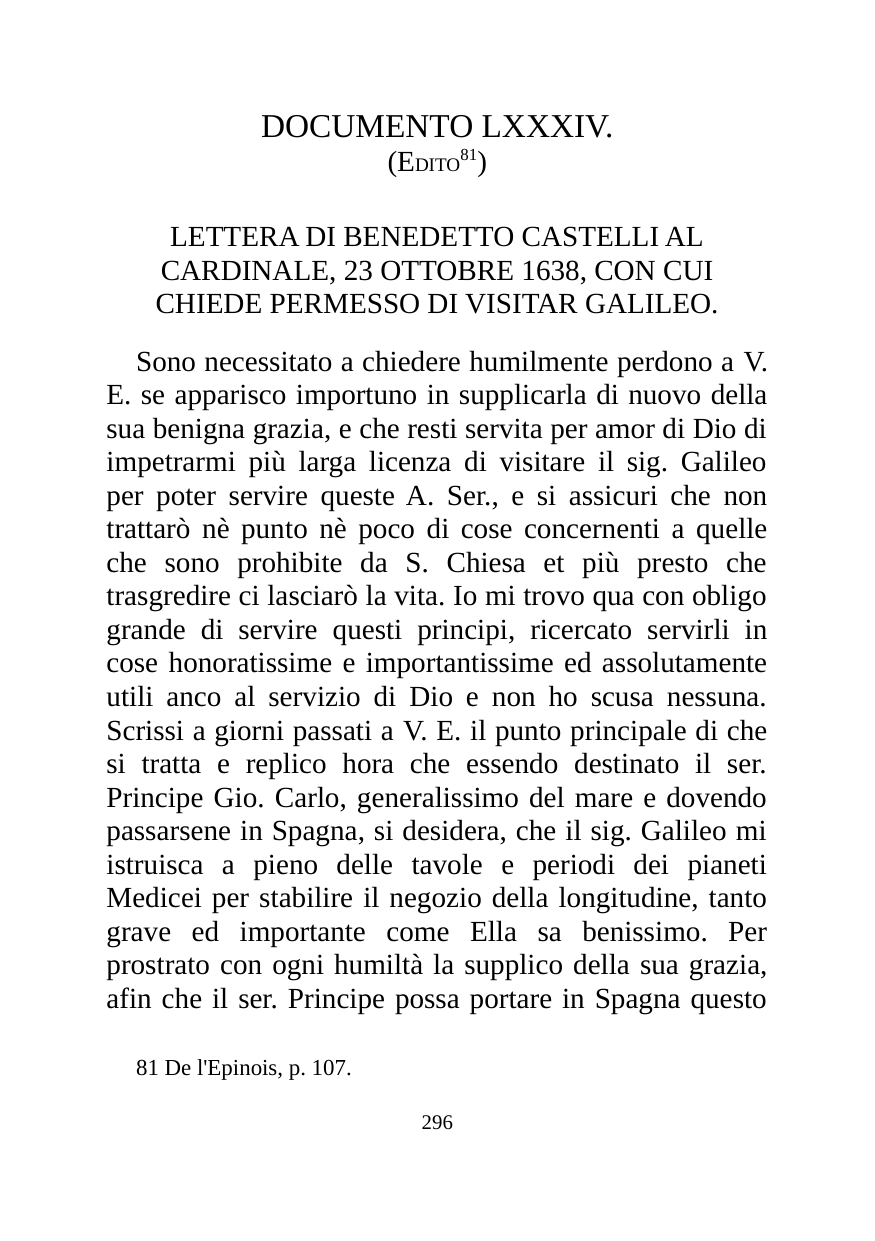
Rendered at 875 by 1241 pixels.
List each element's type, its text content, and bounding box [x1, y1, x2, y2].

text (Edito) [106, 144, 768, 178]
text De l'Epinois, p. 107. [106, 1054, 768, 1080]
subtitle LETTERA DI BENEDETTO CASTELLI AL CARDINALE, 23 OTTOBRE 1638, CON CUI CHIEDE PERMESSO DI VISITAR GALILEO. [106, 219, 768, 320]
text Sono necessitato a chiedere humilmente perdono a V. E. se apparisco importuno in supplicarla di nuovo della sua benigna grazia, e che resti servita per amor di Dio di impetrarmi più larga licenza di visitare il sig. Galileo per poter servire queste A. Ser., e si assicuri che non trattarò nè punto nè poco di cose concernenti a quelle che sono prohibite da S. Chiesa et più presto che trasgredire ci lasciarò la vita. Io mi trovo qua con obligo grande di servire questi principi, ricercato servirli in cose honoratissime e importantissime ed assolutamente utili anco al servizio di Dio e non ho scusa nessuna. Scrissi a giorni passati a V. E. il punto principale di che si tratta e replico hora che essendo destinato il ser. Principe Gio. Carlo, generalissimo del mare e dovendo passarsene in Spagna, si desidera, che il sig. Galileo mi istruisca a pieno delle tavole e periodi dei pianeti Medicei per stabilire il negozio della longitudine, tanto grave ed importante come Ella sa benissimo. Per prostrato con ogni humiltà la supplico della sua grazia, afin che il ser. Principe possa portare in Spagna questo [106, 344, 768, 1014]
subtitle DOCUMENTO LXXXIV. [106, 106, 768, 144]
